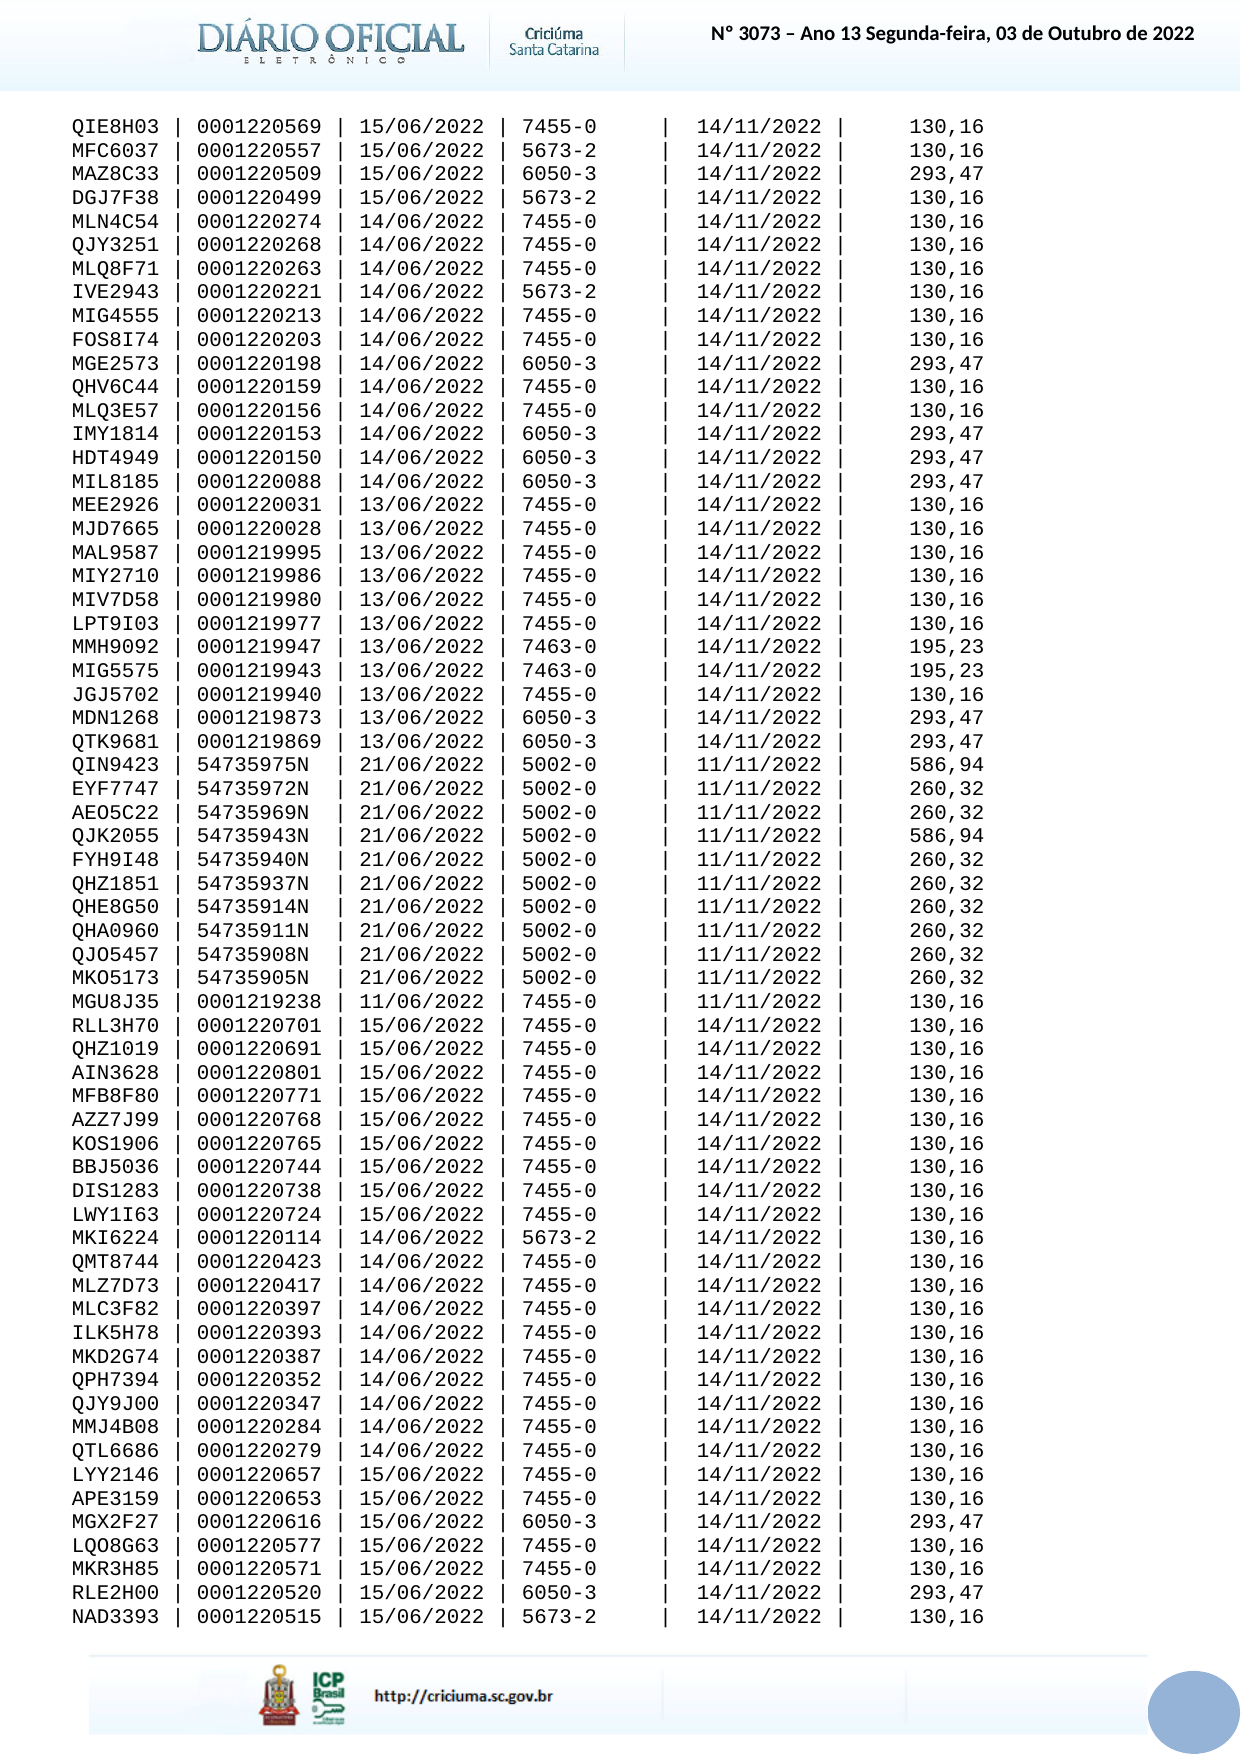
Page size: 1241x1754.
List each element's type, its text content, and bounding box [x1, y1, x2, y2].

text MLN4C54 | 0001220274 | 14/06/2022 | 7455-0 | 14/11/2022 | 130,16 [59, 211, 1167, 234]
text EYF7747 | 54735972N | 21/06/2022 | 5002-0 | 11/11/2022 | 260,32 [59, 778, 1167, 802]
text MIV7D58 | 0001219980 | 13/06/2022 | 7455-0 | 14/11/2022 | 130,16 [59, 589, 1167, 613]
text MEE2926 | 0001220031 | 13/06/2022 | 7455-0 | 14/11/2022 | 130,16 [59, 494, 1167, 518]
text QIE8H03 | 0001220569 | 15/06/2022 | 7455-0 | 14/11/2022 | 130,16 [59, 116, 1167, 140]
text QJY9J00 | 0001220347 | 14/06/2022 | 7455-0 | 14/11/2022 | 130,16 [59, 1393, 1167, 1417]
text MMJ4B08 | 0001220284 | 14/06/2022 | 7455-0 | 14/11/2022 | 130,16 [59, 1417, 1167, 1440]
text MLQ3E57 | 0001220156 | 14/06/2022 | 7455-0 | 14/11/2022 | 130,16 [59, 400, 1167, 423]
text QJO5457 | 54735908N | 21/06/2022 | 5002-0 | 11/11/2022 | 260,32 [59, 944, 1167, 967]
text IVE2943 | 0001220221 | 14/06/2022 | 5673-2 | 14/11/2022 | 130,16 [59, 282, 1167, 305]
text DIS1283 | 0001220738 | 15/06/2022 | 7455-0 | 14/11/2022 | 130,16 [59, 1180, 1167, 1204]
text MLQ8F71 | 0001220263 | 14/06/2022 | 7455-0 | 14/11/2022 | 130,16 [59, 258, 1167, 282]
text MIG4555 | 0001220213 | 14/06/2022 | 7455-0 | 14/11/2022 | 130,16 [59, 305, 1167, 329]
text ILK5H78 | 0001220393 | 14/06/2022 | 7455-0 | 14/11/2022 | 130,16 [59, 1322, 1167, 1346]
text MGX2F27 | 0001220616 | 15/06/2022 | 6050-3 | 14/11/2022 | 293,47 [59, 1511, 1167, 1535]
text BBJ5036 | 0001220744 | 15/06/2022 | 7455-0 | 14/11/2022 | 130,16 [59, 1156, 1167, 1180]
text QJK2055 | 54735943N | 21/06/2022 | 5002-0 | 11/11/2022 | 586,94 [59, 825, 1167, 849]
text DGJ7F38 | 0001220499 | 15/06/2022 | 5673-2 | 14/11/2022 | 130,16 [59, 187, 1167, 211]
text RLE2H00 | 0001220520 | 15/06/2022 | 6050-3 | 14/11/2022 | 293,47 [59, 1582, 1167, 1606]
text MMH9092 | 0001219947 | 13/06/2022 | 7463-0 | 14/11/2022 | 195,23 [59, 636, 1167, 660]
text MDN1268 | 0001219873 | 13/06/2022 | 6050-3 | 14/11/2022 | 293,47 [59, 707, 1167, 731]
text QHZ1851 | 54735937N | 21/06/2022 | 5002-0 | 11/11/2022 | 260,32 [59, 873, 1167, 896]
text KOS1906 | 0001220765 | 15/06/2022 | 7455-0 | 14/11/2022 | 130,16 [59, 1133, 1167, 1156]
text IMY1814 | 0001220153 | 14/06/2022 | 6050-3 | 14/11/2022 | 293,47 [59, 423, 1167, 447]
text QMT8744 | 0001220423 | 14/06/2022 | 7455-0 | 14/11/2022 | 130,16 [59, 1251, 1167, 1275]
text MAZ8C33 | 0001220509 | 15/06/2022 | 6050-3 | 14/11/2022 | 293,47 [59, 163, 1167, 187]
text QTL6686 | 0001220279 | 14/06/2022 | 7455-0 | 14/11/2022 | 130,16 [59, 1440, 1167, 1464]
text MLZ7D73 | 0001220417 | 14/06/2022 | 7455-0 | 14/11/2022 | 130,16 [59, 1275, 1167, 1298]
text AZZ7J99 | 0001220768 | 15/06/2022 | 7455-0 | 14/11/2022 | 130,16 [59, 1109, 1167, 1133]
text RLL3H70 | 0001220701 | 15/06/2022 | 7455-0 | 14/11/2022 | 130,16 [59, 1014, 1167, 1038]
text MKD2G74 | 0001220387 | 14/06/2022 | 7455-0 | 14/11/2022 | 130,16 [59, 1346, 1167, 1369]
text AEO5C22 | 54735969N | 21/06/2022 | 5002-0 | 11/11/2022 | 260,32 [59, 802, 1167, 825]
text MGE2573 | 0001220198 | 14/06/2022 | 6050-3 | 14/11/2022 | 293,47 [59, 352, 1167, 376]
text LQO8G63 | 0001220577 | 15/06/2022 | 7455-0 | 14/11/2022 | 130,16 [59, 1535, 1167, 1558]
text QHE8G50 | 54735914N | 21/06/2022 | 5002-0 | 11/11/2022 | 260,32 [59, 896, 1167, 920]
text QHV6C44 | 0001220159 | 14/06/2022 | 7455-0 | 14/11/2022 | 130,16 [59, 376, 1167, 400]
text LYY2146 | 0001220657 | 15/06/2022 | 7455-0 | 14/11/2022 | 130,16 [59, 1464, 1167, 1487]
text MIY2710 | 0001219986 | 13/06/2022 | 7455-0 | 14/11/2022 | 130,16 [59, 565, 1167, 589]
text MFC6037 | 0001220557 | 15/06/2022 | 5673-2 | 14/11/2022 | 130,16 [59, 140, 1167, 163]
text MFB8F80 | 0001220771 | 15/06/2022 | 7455-0 | 14/11/2022 | 130,16 [59, 1086, 1167, 1109]
text QHZ1019 | 0001220691 | 15/06/2022 | 7455-0 | 14/11/2022 | 130,16 [59, 1038, 1167, 1062]
text AIN3628 | 0001220801 | 15/06/2022 | 7455-0 | 14/11/2022 | 130,16 [59, 1062, 1167, 1086]
text HDT4949 | 0001220150 | 14/06/2022 | 6050-3 | 14/11/2022 | 293,47 [59, 447, 1167, 471]
text QPH7394 | 0001220352 | 14/06/2022 | 7455-0 | 14/11/2022 | 130,16 [59, 1369, 1167, 1393]
text MJD7665 | 0001220028 | 13/06/2022 | 7455-0 | 14/11/2022 | 130,16 [59, 518, 1167, 542]
text MIL8185 | 0001220088 | 14/06/2022 | 6050-3 | 14/11/2022 | 293,47 [59, 471, 1167, 494]
text LWY1I63 | 0001220724 | 15/06/2022 | 7455-0 | 14/11/2022 | 130,16 [59, 1204, 1167, 1227]
text JGJ5702 | 0001219940 | 13/06/2022 | 7455-0 | 14/11/2022 | 130,16 [59, 683, 1167, 707]
text MAL9587 | 0001219995 | 13/06/2022 | 7455-0 | 14/11/2022 | 130,16 [59, 542, 1167, 565]
text FOS8I74 | 0001220203 | 14/06/2022 | 7455-0 | 14/11/2022 | 130,16 [59, 329, 1167, 352]
text MKI6224 | 0001220114 | 14/06/2022 | 5673-2 | 14/11/2022 | 130,16 [59, 1227, 1167, 1251]
text QHA0960 | 54735911N | 21/06/2022 | 5002-0 | 11/11/2022 | 260,32 [59, 920, 1167, 944]
text QIN9423 | 54735975N | 21/06/2022 | 5002-0 | 11/11/2022 | 586,94 [59, 754, 1167, 778]
text MKR3H85 | 0001220571 | 15/06/2022 | 7455-0 | 14/11/2022 | 130,16 [59, 1558, 1167, 1582]
text MIG5575 | 0001219943 | 13/06/2022 | 7463-0 | 14/11/2022 | 195,23 [59, 660, 1167, 683]
text MLC3F82 | 0001220397 | 14/06/2022 | 7455-0 | 14/11/2022 | 130,16 [59, 1298, 1167, 1322]
text MGU8J35 | 0001219238 | 11/06/2022 | 7455-0 | 11/11/2022 | 130,16 [59, 991, 1167, 1014]
text NAD3393 | 0001220515 | 15/06/2022 | 5673-2 | 14/11/2022 | 130,16 [59, 1606, 1167, 1629]
text MKO5173 | 54735905N | 21/06/2022 | 5002-0 | 11/11/2022 | 260,32 [59, 967, 1167, 991]
text QTK9681 | 0001219869 | 13/06/2022 | 6050-3 | 14/11/2022 | 293,47 [59, 731, 1167, 754]
text FYH9I48 | 54735940N | 21/06/2022 | 5002-0 | 11/11/2022 | 260,32 [59, 849, 1167, 873]
text QJY3251 | 0001220268 | 14/06/2022 | 7455-0 | 14/11/2022 | 130,16 [59, 234, 1167, 258]
text LPT9I03 | 0001219977 | 13/06/2022 | 7455-0 | 14/11/2022 | 130,16 [59, 613, 1167, 636]
text APE3159 | 0001220653 | 15/06/2022 | 7455-0 | 14/11/2022 | 130,16 [59, 1487, 1167, 1511]
